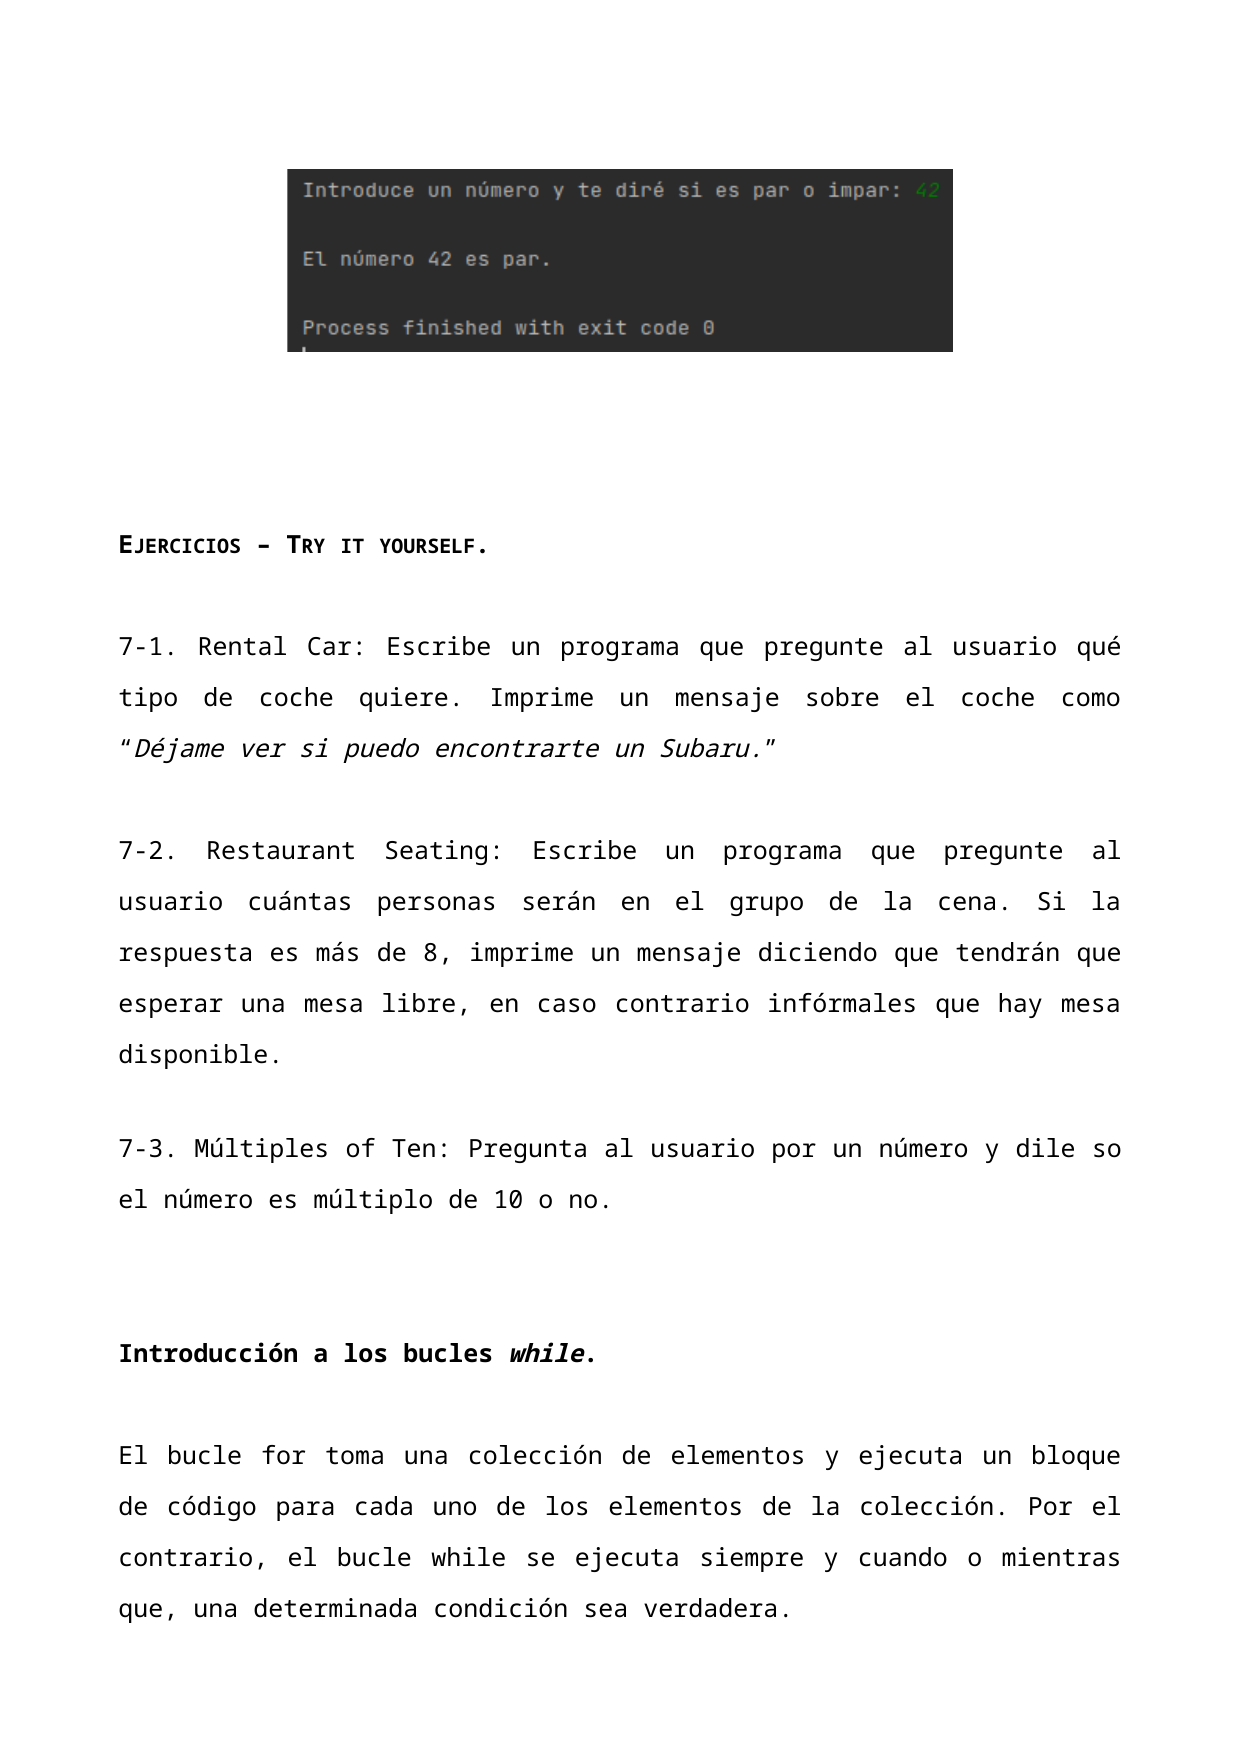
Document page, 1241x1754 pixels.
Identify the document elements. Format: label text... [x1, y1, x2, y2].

picture [287, 169, 953, 352]
text Ejercicios – Try it yourself. [118, 526, 1122, 561]
text Introducción a los bucles while. [118, 1335, 1122, 1369]
text 7-1. Rental Car: Escribe un programa que pregunte al usuario qué tipo de coche quiere. Imprime un mensaje sobre el coche como “Déjame ver si puedo encontrarte un Subaru.” [118, 628, 1122, 765]
text 7-3. Múltiples of Ten: Pregunta al usuario por un número y dile so el número es múltiplo de 10 o no. [118, 1131, 1122, 1216]
text El bucle for toma una colección de elementos y ejecuta un bloque de código para cada uno de los elementos de la colección. Por el contrario, el bucle while se ejecuta siempre y cuando o mientras que, una determinada condición sea verdadera. [118, 1437, 1122, 1624]
text 7-2. Restaurant Seating: Escribe un programa que pregunte al usuario cuántas personas serán en el grupo de la cena. Si la respuesta es más de 8, imprime un mensaje diciendo que tendrán que esperar una mesa libre, en caso contrario infórmales que hay mesa disponible. [118, 833, 1122, 1071]
